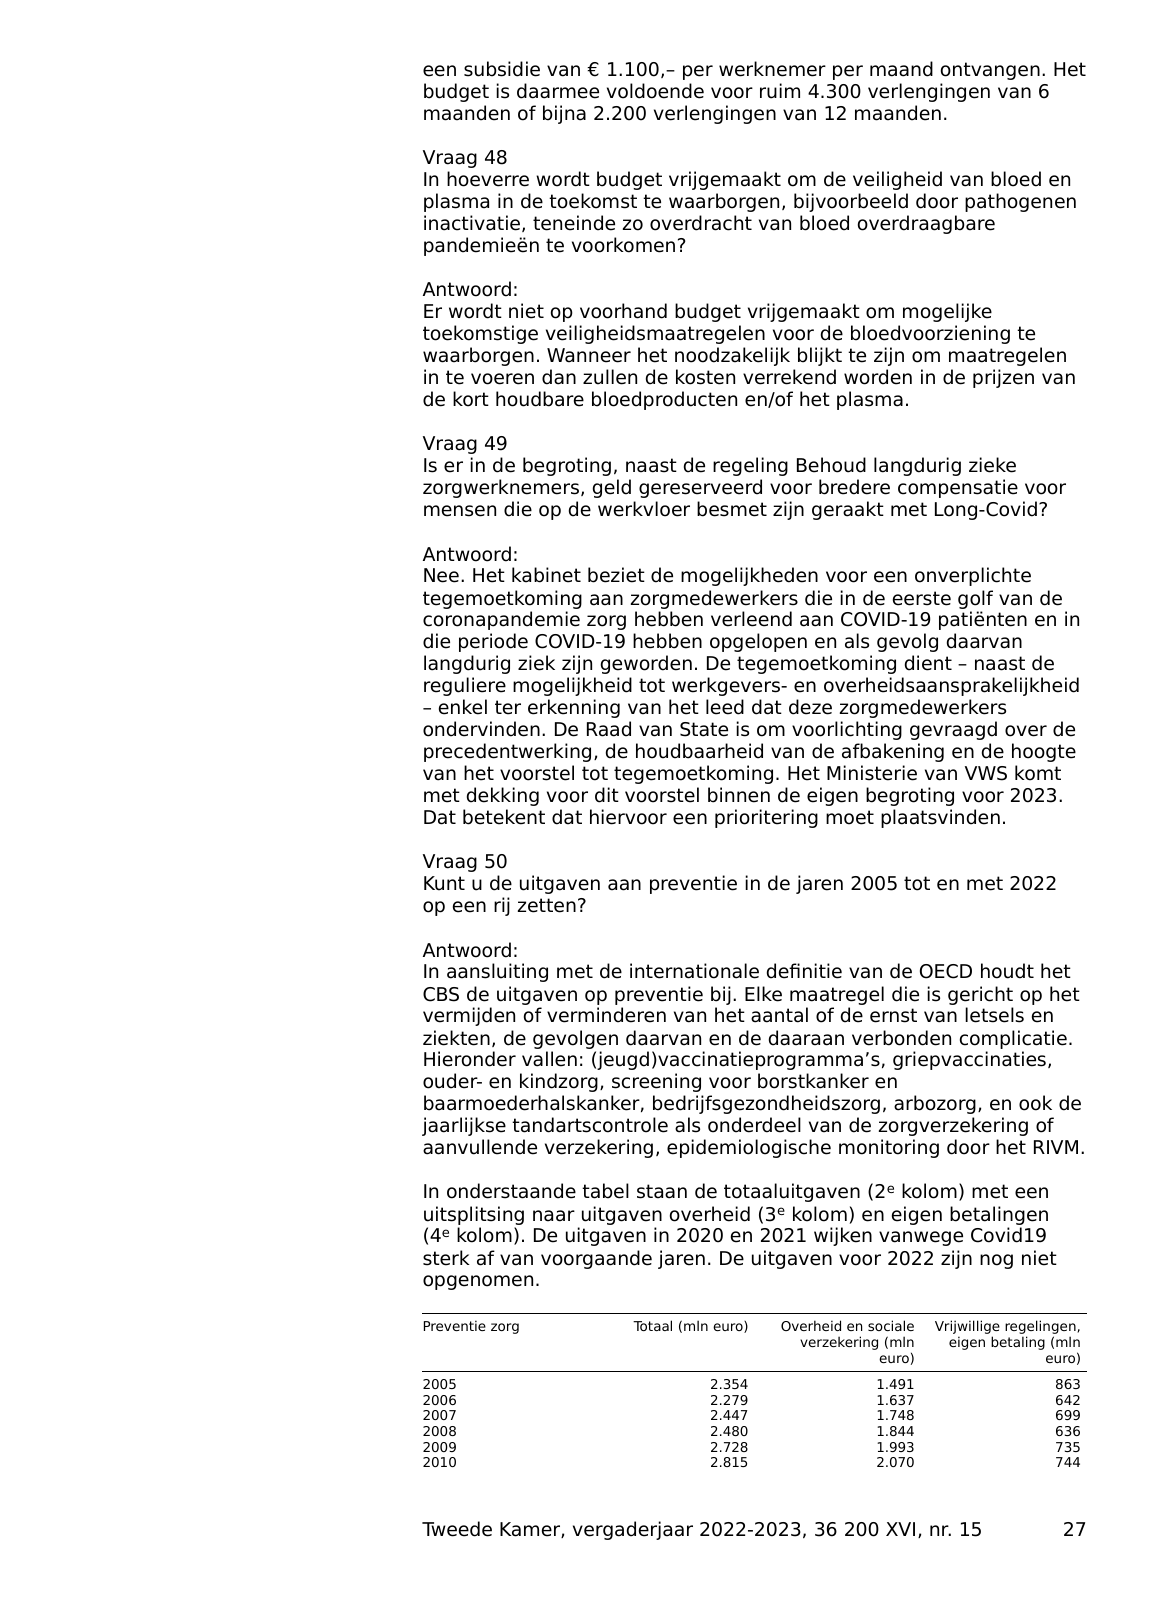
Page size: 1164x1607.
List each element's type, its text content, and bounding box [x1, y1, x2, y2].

text Is er in de begroting, naast de regeling Behoud langdurig zieke zorgwerknemers, geld gereserveerd voor bredere compensatie voor mensen die op de werkvloer besmet zijn geraakt met Long-Covid? [422, 455, 1087, 521]
text Vraag 50 [422, 851, 1087, 873]
table_cell 744 [921, 1455, 1087, 1471]
text Kunt u de uitgaven aan preventie in de jaren 2005 tot en met 2022 op een rij zetten? [422, 873, 1087, 917]
table_cell 2005 [422, 1372, 588, 1392]
text In aansluiting met de internationale definitie van de OECD houdt het CBS de uitgaven op preventie bij. Elke maatregel die is gericht op het vermijden of verminderen van het aantal of de ernst van letsels en ziekten, de gevolgen daarvan en de daaraan verbonden complicatie. Hieronder vallen: (jeugd)vaccinatieprogramma’s, griepvaccinaties, ouder- en kindzorg, screening voor borstkanker en baarmoederhalskanker, bedrijfsgezondheidszorg, arbozorg, en ook de jaarlijkse tandartscontrole als onderdeel van de zorgverzekering of aanvullende verzekering, epidemiologische monitoring door het RIVM. [422, 961, 1087, 1159]
table_cell 2010 [422, 1455, 588, 1471]
text Antwoord: [422, 939, 1087, 961]
table_cell 2006 [422, 1392, 588, 1408]
table_cell 1.637 [754, 1392, 921, 1408]
table_cell 699 [921, 1408, 1087, 1424]
text Er wordt niet op voorhand budget vrijgemaakt om mogelijke toekomstige veiligheidsmaatregelen voor de bloedvoorziening te waarborgen. Wanneer het noodzakelijk blijkt te zijn om maatregelen in te voeren dan zullen de kosten verrekend worden in de prijzen van de kort houdbare bloedproducten en/of het plasma. [422, 301, 1087, 411]
text Nee. Het kabinet beziet de mogelijkheden voor een onverplichte tegemoetkoming aan zorgmedewerkers die in de eerste golf van de coronapandemie zorg hebben verleend aan COVID-19 patiënten en in die periode COVID-19 hebben opgelopen en als gevolg daarvan langdurig ziek zijn geworden. De tegemoetkoming dient – naast de reguliere mogelijkheid tot werkgevers- en overheidsaansprakelijkheid – enkel ter erkenning van het leed dat deze zorgmedewerkers ondervinden. De Raad van State is om voorlichting gevraagd over de precedentwerking, de houdbaarheid van de afbakening en de hoogte van het voorstel tot tegemoetkoming. Het Ministerie van VWS komt met dekking voor dit voorstel binnen de eigen begroting voor 2023. Dat betekent dat hiervoor een prioritering moet plaatsvinden. [422, 565, 1087, 829]
table_cell 2007 [422, 1408, 588, 1424]
table_cell 1.844 [754, 1424, 921, 1439]
text Vraag 49 [422, 433, 1087, 455]
table_cell 2.480 [588, 1424, 754, 1439]
table_header Preventie zorg [422, 1314, 588, 1371]
table_cell 1.993 [754, 1440, 921, 1455]
table_cell 2.447 [588, 1408, 754, 1424]
text In onderstaande tabel staan de totaaluitgaven (2e kolom) met een uitsplitsing naar uitgaven overheid (3e kolom) en eigen betalingen (4e kolom). De uitgaven in 2020 en 2021 wijken vanwege Covid19 sterk af van voorgaande jaren. De uitgaven voor 2022 zijn nog niet opgenomen. [422, 1181, 1087, 1291]
table_cell 2.070 [754, 1455, 921, 1471]
table_cell 2008 [422, 1424, 588, 1439]
table_cell 642 [921, 1392, 1087, 1408]
table_cell 2.815 [588, 1455, 754, 1471]
table_cell 1.491 [754, 1372, 921, 1392]
table_cell 1.748 [754, 1408, 921, 1424]
text een subsidie van € 1.100,– per werknemer per maand ontvangen. Het budget is daarmee voldoende voor ruim 4.300 verlengingen van 6 maanden of bijna 2.200 verlengingen van 12 maanden. [422, 59, 1087, 125]
text Vraag 48 [422, 147, 1087, 169]
table_cell 2009 [422, 1440, 588, 1455]
table_cell 2.279 [588, 1392, 754, 1408]
table_header Vrijwillige regelingen, eigen betaling (mln euro) [921, 1314, 1087, 1371]
table_cell 2.354 [588, 1372, 754, 1392]
text In hoeverre wordt budget vrijgemaakt om de veiligheid van bloed en plasma in de toekomst te waarborgen, bijvoorbeeld door pathogenen inactivatie, teneinde zo overdracht van bloed overdraagbare pandemieën te voorkomen? [422, 169, 1087, 257]
table_header Overheid en sociale verzekering (mln euro) [754, 1314, 921, 1371]
table_header Totaal (mln euro) [588, 1314, 754, 1371]
text Antwoord: [422, 279, 1087, 301]
table_cell 735 [921, 1440, 1087, 1455]
table_cell 863 [921, 1372, 1087, 1392]
table_cell 636 [921, 1424, 1087, 1439]
text Antwoord: [422, 543, 1087, 565]
table_cell 2.728 [588, 1440, 754, 1455]
